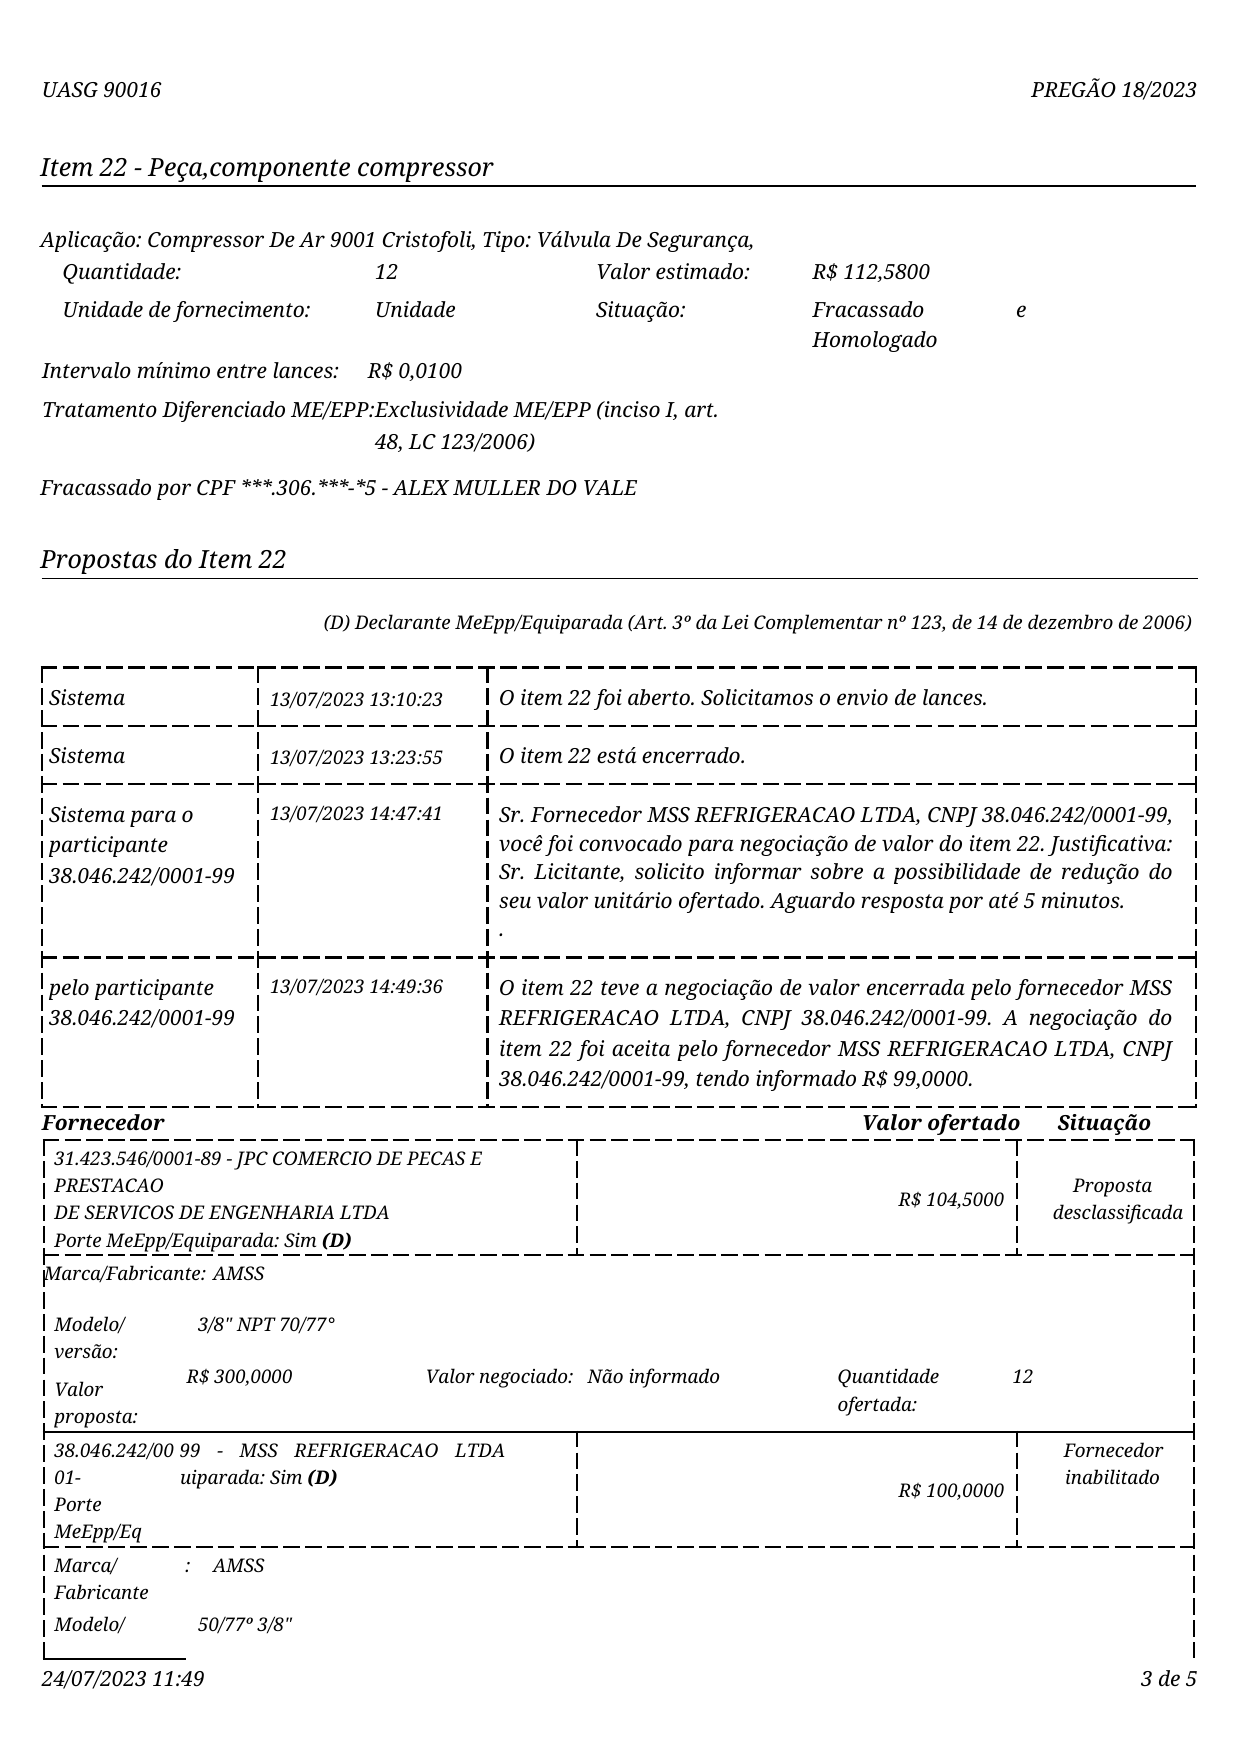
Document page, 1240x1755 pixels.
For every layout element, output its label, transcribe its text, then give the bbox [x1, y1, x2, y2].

table_header 13/07/2023 13:10:23 [258, 666, 487, 725]
table_cell [1053, 1254, 1194, 1307]
table_cell Fornecedor inabilitado [1053, 1433, 1194, 1546]
table_cell [1053, 1358, 1194, 1431]
table_cell R$ 100,0000 [838, 1433, 1017, 1546]
table_cell : AMSS [186, 1546, 448, 1607]
table_header R$ 104,5000 [838, 1139, 1017, 1254]
table_cell [838, 1254, 1053, 1307]
text Fornecedor Valor ofertado Situação [42, 1108, 1199, 1137]
table_cell 38.046.242/0001- Porte MeEpp/Eq [44, 1433, 186, 1546]
table_cell [577, 1433, 837, 1546]
table_cell Sistema para o participante 38.046.242/0001-99 [42, 783, 258, 956]
table_header Sistema [42, 666, 258, 725]
table_header Valor estimado: Situação: [596, 257, 812, 356]
text Propostas do Item 22 [40, 542, 1199, 576]
table_cell 13/07/2023 13:23:55 [258, 725, 487, 783]
text Aplicação: Compressor De Ar 9001 Cristofoli, Tipo: Válvula De Segurança, [40, 226, 1199, 254]
table_cell [1053, 1307, 1194, 1358]
table_cell [577, 1307, 837, 1358]
table_header [577, 1139, 837, 1254]
table_header Quantidade: Unidade de fornecimento: [63, 257, 375, 356]
text 48, LC 123/2006) [375, 427, 1199, 455]
table_cell [1053, 1607, 1194, 1657]
text Intervalo mínimo entre lances: R$ 0,0100 [42, 356, 1199, 384]
table_cell O item 22 teve a negociação de valor encerrada pelo fornecedor MSS REFRIGERACAO LTDA, CNPJ 38.046.242/0001-99. A negociação do item 22 foi aceita pelo fornecedor MSS REFRIGERACAO LTDA, CNPJ 38.046.242/0001-99, tendo informado R$ 99,0000. [488, 956, 1196, 1106]
table_cell Modelo/ [44, 1607, 186, 1657]
table_header [1017, 1139, 1053, 1254]
table_cell [838, 1607, 1053, 1657]
text Item 22 - Peça,componente compressor [40, 150, 1199, 184]
table_header O item 22 foi aberto. Solicitamos o envio de lances. [488, 666, 1196, 725]
table_cell [448, 1546, 577, 1607]
table_cell Não informado [577, 1358, 837, 1431]
table_cell 99 - MSS REFRIGERACAO LTDA uiparada: Sim (D) [186, 1433, 577, 1546]
text Tratamento Diferenciado ME/EPP: Exclusividade ME/EPP (inciso I, art. [42, 396, 1199, 424]
table_cell 3/8" NPT 70/77° [186, 1307, 577, 1358]
table_cell 50/77º 3/8" [186, 1607, 448, 1657]
text Fracassado por CPF ***.306.***-*5 - ALEX MULLER DO VALE [40, 473, 1199, 501]
table_cell [1017, 1433, 1053, 1546]
table_cell 13/07/2023 14:47:41 [258, 783, 487, 956]
table_cell O item 22 está encerrado. [488, 725, 1196, 783]
table_cell 12 [1002, 1358, 1053, 1431]
table_cell 13/07/2023 14:49:36 [258, 956, 487, 1106]
table_cell [448, 1607, 577, 1657]
table_header 12 Unidade [375, 257, 596, 356]
table_header Proposta desclassificada [1053, 1139, 1194, 1254]
table_cell Marca/Fabricante: AMSS [44, 1254, 577, 1307]
table_cell Sistema [42, 725, 258, 783]
table_cell [1053, 1546, 1194, 1607]
table_cell [838, 1307, 1053, 1358]
table_header R$ 112,5800 Fracassado e Homologado [813, 257, 1028, 356]
table_header 31.423.546/0001-89 - JPC COMERCIO DE PECAS E PRESTACAO DE SERVICOS DE ENGENHARIA LTDA Porte MeEpp/Equiparada: Sim (D) [44, 1139, 577, 1254]
table_cell Sr. Fornecedor MSS REFRIGERACAO LTDA, CNPJ 38.046.242/0001-99, você foi convocado para negociação de valor do item 22. Justificativa: Sr. Licitante, solicito informar sobre a possibilidade de redução do seu valor unitário ofertado. Aguardo resposta por até 5 minutos. . [488, 783, 1196, 956]
table_cell Modelo/versão: Valor proposta: [44, 1307, 186, 1431]
table_cell [838, 1546, 1053, 1607]
table_cell pelo participante 38.046.242/0001-99 [42, 956, 258, 1106]
table_cell [577, 1607, 837, 1657]
text (D) Declarante MeEpp/Equiparada (Art. 3º da Lei Complementar nº 123, de 14 de dezembro de 2006) [42, 609, 1194, 635]
table_cell Quantidade ofertada: [838, 1358, 1002, 1431]
table_cell [577, 1254, 837, 1307]
table_cell R$ 300,0000 Valor negociado: [186, 1358, 577, 1431]
table_cell [577, 1546, 837, 1607]
table_cell Marca/Fabricante [44, 1546, 186, 1607]
